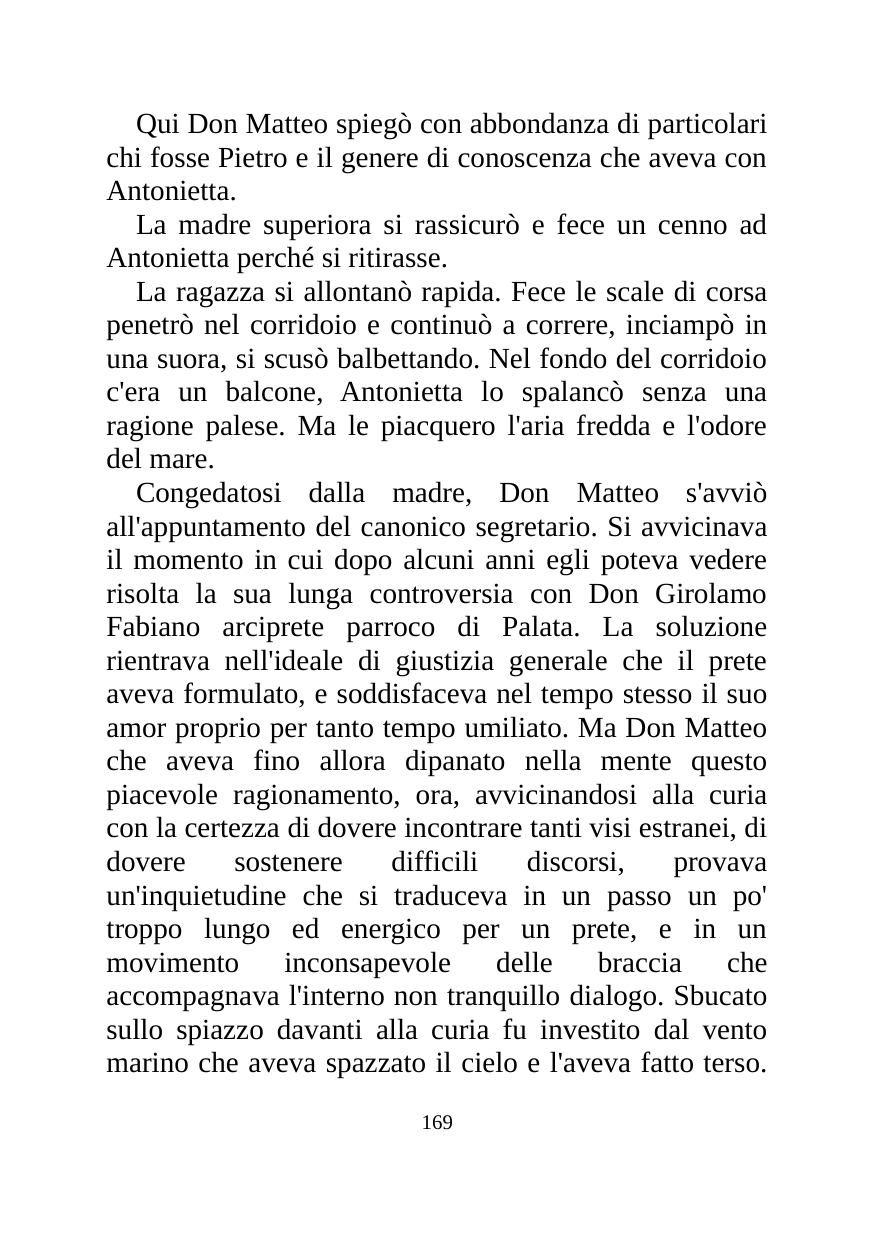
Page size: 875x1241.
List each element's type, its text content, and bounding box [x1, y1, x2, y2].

text La ragazza si allontanò rapida. Fece le scale di corsa penetrò nel corridoio e continuò a correre, inciampò in una suora, si scusò balbettando. Nel fondo del corridoio c'era un balcone, Antonietta lo spalancò senza una ragione palese. Ma le piacquero l'aria fredda e l'odore del mare. [106, 274, 768, 475]
text Qui Don Matteo spiegò con abbondanza di particolari chi fosse Pietro e il genere di conoscenza che aveva con Antonietta. [106, 106, 768, 207]
text La madre superiora si rassicurò e fece un cenno ad Antonietta perché si ritirasse. [106, 207, 768, 274]
text Congedatosi dalla madre, Don Matteo s'avviò all'appuntamento del canonico segretario. Si avvicinava il momento in cui dopo alcuni anni egli poteva vedere risolta la sua lunga controversia con Don Girolamo Fabiano arciprete parroco di Palata. La soluzione rientrava nell'ideale di giustizia generale che il prete aveva formulato, e soddisfaceva nel tempo stesso il suo amor proprio per tanto tempo umiliato. Ma Don Matteo che aveva fino allora dipanato nella mente questo piacevole ragionamento, ora, avvicinandosi alla curia con la certezza di dovere incontrare tanti visi estranei, di dovere sostenere difficili discorsi, provava un'inquietudine che si traduceva in un passo un po' troppo lungo ed energico per un prete, e in un movimento inconsapevole delle braccia che accompagnava l'interno non tranquillo dialogo. Sbucato sullo spiazzo davanti alla curia fu investito dal vento marino che aveva spazzato il cielo e l'aveva fatto terso. [106, 475, 768, 1079]
